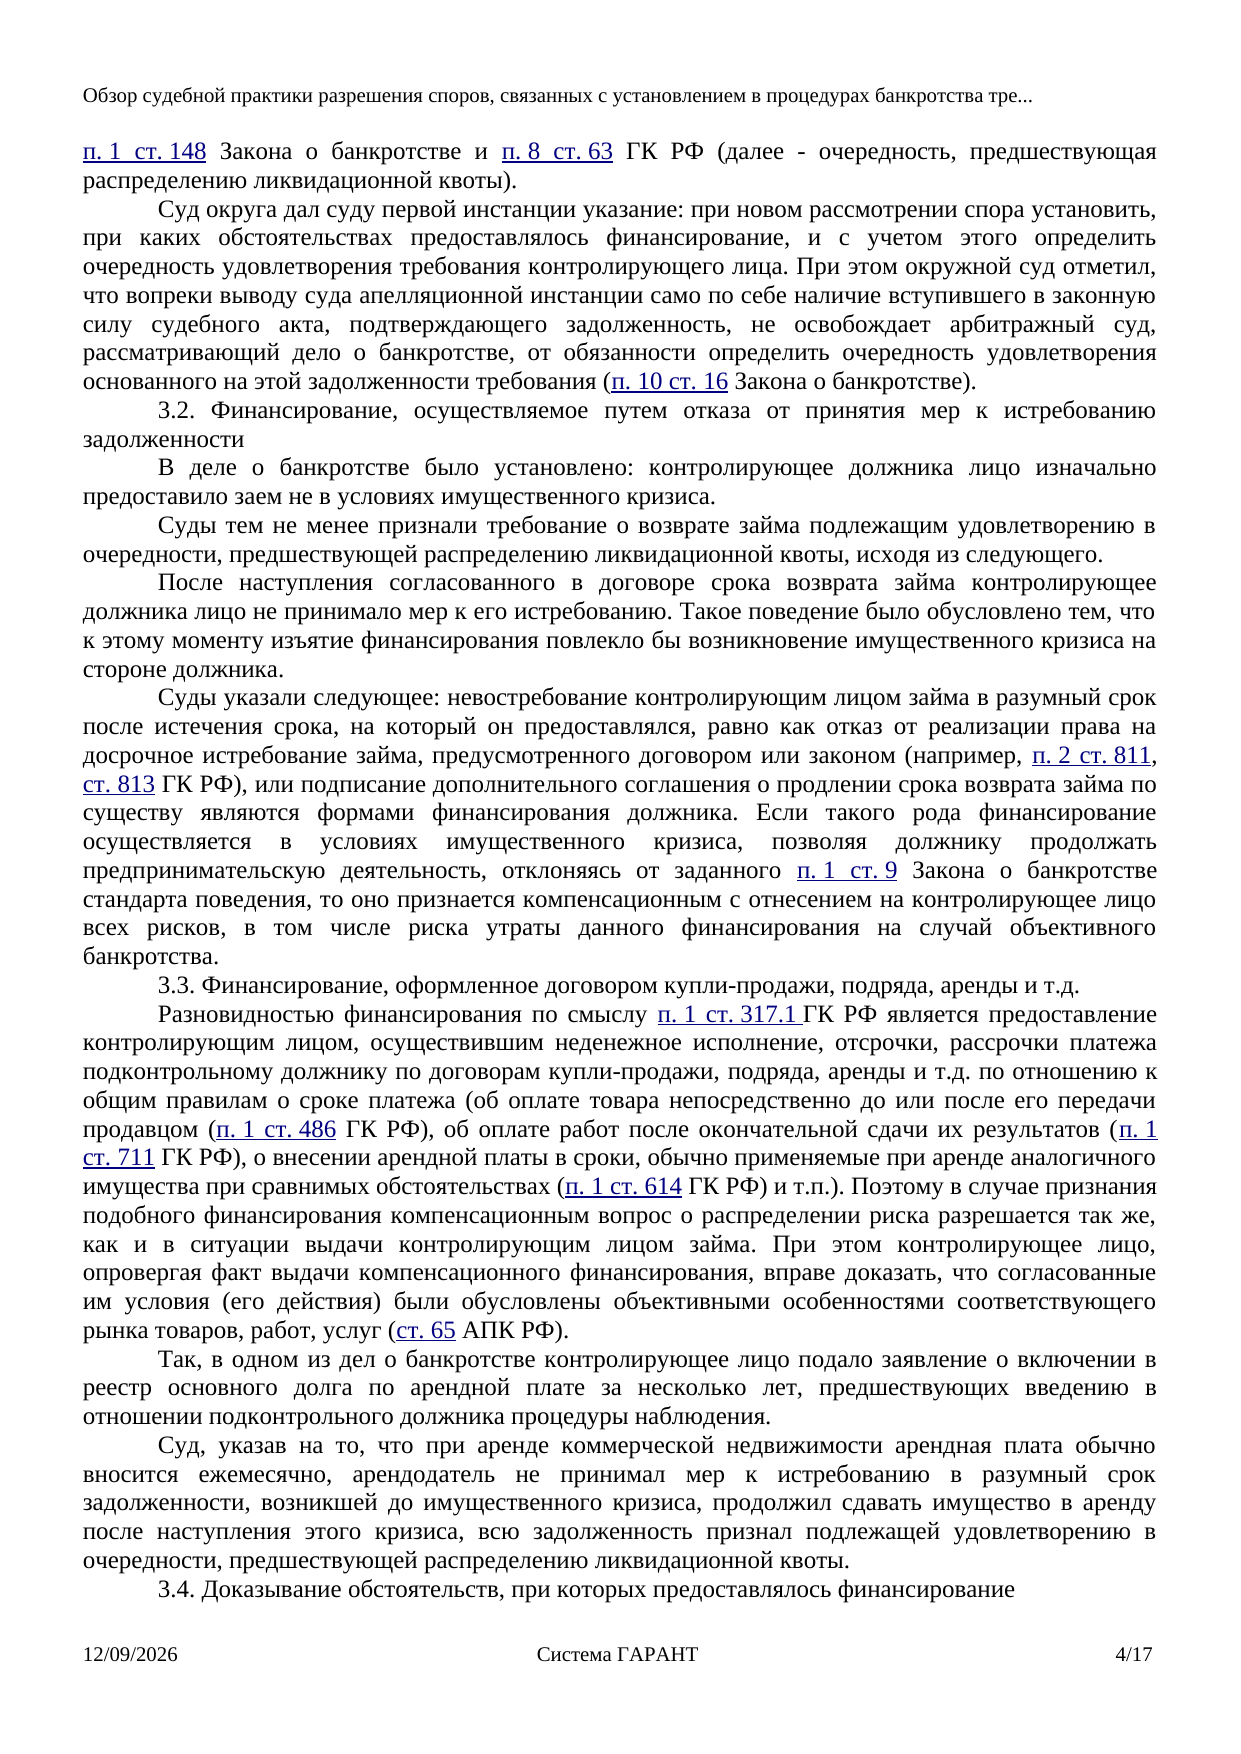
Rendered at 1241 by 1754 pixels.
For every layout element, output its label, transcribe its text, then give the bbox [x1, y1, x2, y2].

text 3.4. Доказывание обстоятельств, при которых предоставлялось финансирование [83, 1574, 1157, 1602]
text Суд округа дал суду первой инстанции указание: при новом рассмотрении спора установить, при каких обстоятельствах предоставлялось финансирование, и с учетом этого определить очередность удовлетворения требования контролирующего лица. При этом окружной суд отметил, что вопреки выводу суда апелляционной инстанции само по себе наличие вступившего в законную силу судебного акта, подтверждающего задолженность, не освобождает арбитражный суд, рассматривающий дело о банкротстве, от обязанности определить очередность удовлетворения основанного на этой задолженности требования (п. 10 ст. 16 Закона о банкротстве). [83, 194, 1157, 395]
text Так, в одном из дел о банкротстве контролирующее лицо подало заявление о включении в реестр основного долга по арендной плате за несколько лет, предшествующих введению в отношении подконтрольного должника процедуры наблюдения. [83, 1344, 1157, 1430]
text Суд, указав на то, что при аренде коммерческой недвижимости арендная плата обычно вносится ежемесячно, арендодатель не принимал мер к истребованию в разумный срок задолженности, возникшей до имущественного кризиса, продолжил сдавать имущество в аренду после наступления этого кризиса, всю задолженность признал подлежащей удовлетворению в очередности, предшествующей распределению ликвидационной квоты. [83, 1430, 1157, 1574]
text Разновидностью финансирования по смыслу п. 1 ст. 317.1 ГК РФ является предоставление контролирующим лицом, осуществившим неденежное исполнение, отсрочки, рассрочки платежа подконтрольному должнику по договорам купли-продажи, подряда, аренды и т.д. по отношению к общим правилам о сроке платежа (об оплате товара непосредственно до или после его передачи продавцом (п. 1 ст. 486 ГК РФ), об оплате работ после окончательной сдачи их результатов (п. 1 ст. 711 ГК РФ), о внесении арендной платы в сроки, обычно применяемые при аренде аналогичного имущества при сравнимых обстоятельствах (п. 1 ст. 614 ГК РФ) и т.п.). Поэтому в случае признания подобного финансирования компенсационным вопрос о распределении риска разрешается так же, как и в ситуации выдачи контролирующим лицом займа. При этом контролирующее лицо, опровергая факт выдачи компенсационного финансирования, вправе доказать, что согласованные им условия (его действия) были обусловлены объективными особенностями соответствующего рынка товаров, работ, услуг (ст. 65 АПК РФ). [83, 999, 1157, 1344]
text п. 1 ст. 148 Закона о банкротстве и п. 8 ст. 63 ГК РФ (далее - очередность, предшествующая распределению ликвидационной квоты). [83, 136, 1157, 194]
text После наступления согласованного в договоре срока возврата займа контролирующее должника лицо не принимало мер к его истребованию. Такое поведение было обусловлено тем, что к этому моменту изъятие финансирования повлекло бы возникновение имущественного кризиса на стороне должника. [83, 567, 1157, 682]
text В деле о банкротстве было установлено: контролирующее должника лицо изначально предоставило заем не в условиях имущественного кризиса. [83, 452, 1157, 510]
text 3.2. Финансирование, осуществляемое путем отказа от принятия мер к истребованию задолженности [83, 395, 1157, 452]
text Суды тем не менее признали требование о возврате займа подлежащим удовлетворению в очередности, предшествующей распределению ликвидационной квоты, исходя из следующего. [83, 510, 1157, 567]
text Суды указали следующее: невостребование контролирующим лицом займа в разумный срок после истечения срока, на который он предоставлялся, равно как отказ от реализации права на досрочное истребование займа, предусмотренного договором или законом (например, п. 2 ст. 811, ст. 813 ГК РФ), или подписание дополнительного соглашения о продлении срока возврата займа по существу являются формами финансирования должника. Если такого рода финансирование осуществляется в условиях имущественного кризиса, позволяя должнику продолжать предпринимательскую деятельность, отклоняясь от заданного п. 1 ст. 9 Закона о банкротстве стандарта поведения, то оно признается компенсационным с отнесением на контролирующее лицо всех рисков, в том числе риска утраты данного финансирования на случай объективного банкротства. [83, 682, 1157, 970]
text 3.3. Финансирование, оформленное договором купли-продажи, подряда, аренды и т.д. [83, 970, 1157, 999]
